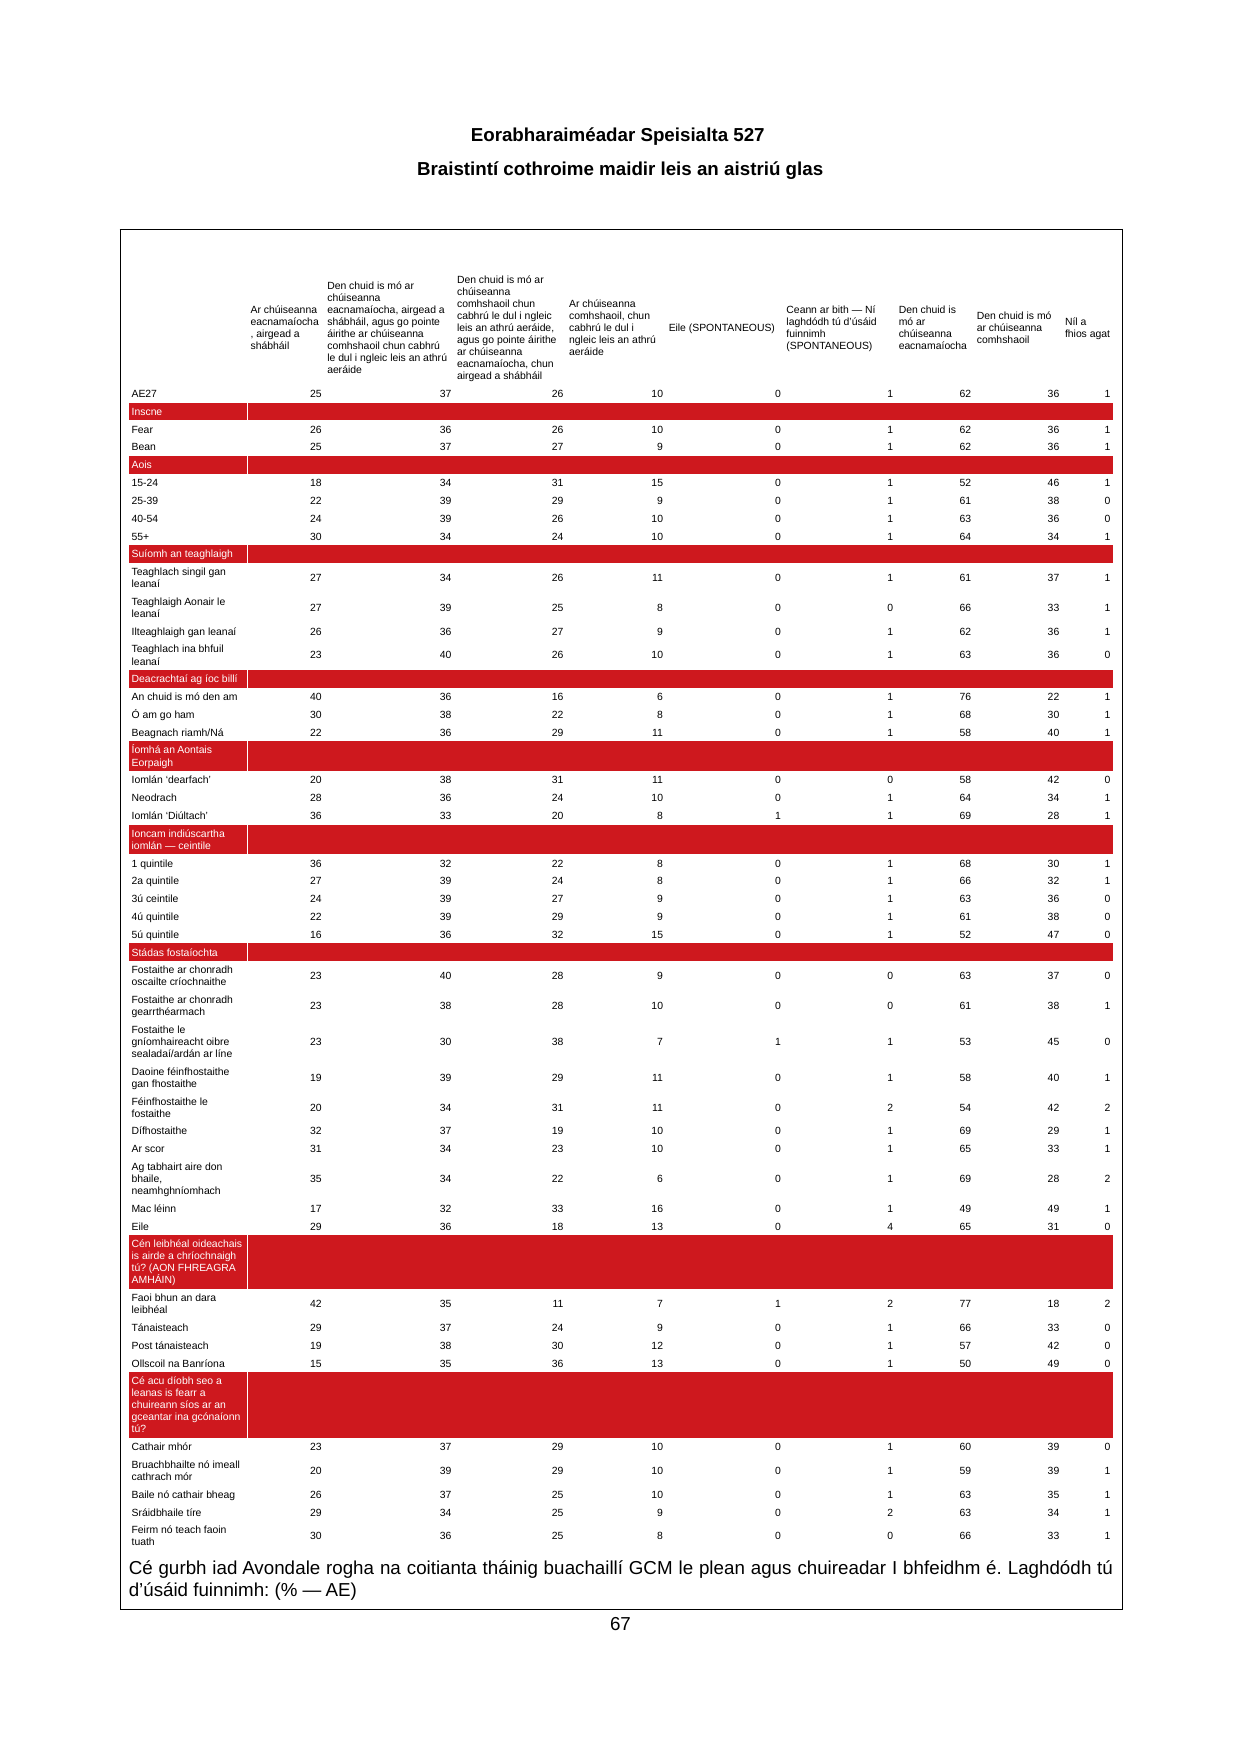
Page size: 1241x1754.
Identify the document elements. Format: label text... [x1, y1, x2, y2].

table_cell An chuid is mó den am [129, 688, 247, 706]
table_cell 1 [1062, 872, 1113, 890]
table_cell 0 [666, 527, 783, 545]
table_cell Feirm nó teach faoin tuath [129, 1521, 247, 1551]
table_cell Mac léinn [129, 1200, 247, 1217]
table_cell 1 [783, 1158, 896, 1199]
table_cell Inscne [129, 403, 247, 420]
table_cell 38 [454, 1021, 566, 1062]
table_cell 9 [566, 492, 666, 509]
table_cell 66 [896, 1319, 974, 1336]
table_cell 37 [974, 563, 1062, 593]
table_header Ar chúiseanna eacnamaíocha, airgead a shábháil [248, 271, 324, 385]
table_cell 30 [248, 706, 324, 723]
table_cell 30 [248, 527, 324, 545]
table_cell 9 [566, 623, 666, 640]
table_cell 26 [248, 623, 324, 640]
table_cell [1062, 943, 1113, 961]
table_cell 1 [783, 872, 896, 890]
table_cell 38 [324, 771, 454, 789]
table_cell 0 [666, 474, 783, 492]
table_cell 38 [324, 706, 454, 723]
table_cell 39 [974, 1456, 1062, 1485]
table_cell 22 [974, 688, 1062, 706]
table_cell 37 [324, 1485, 454, 1503]
table_cell 2 [783, 1092, 896, 1122]
table_cell 1 [1062, 991, 1113, 1021]
table_cell 52 [896, 926, 974, 943]
table_cell 24 [454, 872, 566, 890]
table_cell 35 [974, 1485, 1062, 1503]
table_cell 37 [324, 1319, 454, 1336]
table_cell [566, 670, 666, 688]
table_cell 1 [1062, 854, 1113, 872]
table_cell 24 [248, 890, 324, 908]
table_cell 0 [666, 1503, 783, 1521]
table_cell 1 [1062, 807, 1113, 824]
table_cell [566, 741, 666, 771]
table_cell 36 [324, 926, 454, 943]
table_cell 25 [248, 438, 324, 456]
table_cell 0 [666, 1158, 783, 1199]
table_cell 34 [324, 1092, 454, 1122]
table_cell 47 [974, 926, 1062, 943]
table_cell 16 [454, 688, 566, 706]
table_cell [666, 670, 783, 688]
table_cell 61 [896, 563, 974, 593]
table_cell 26 [454, 385, 566, 402]
table_cell 66 [896, 872, 974, 890]
table_cell 33 [974, 1521, 1062, 1551]
table_cell 28 [454, 991, 566, 1021]
table_cell 8 [566, 807, 666, 824]
table_cell 1 [783, 1336, 896, 1354]
table_cell [666, 1235, 783, 1289]
table_cell 7 [566, 1289, 666, 1319]
table_cell 0 [666, 509, 783, 527]
table_cell 1 [783, 492, 896, 509]
table_header Den chuid is mó ar chúiseanna eacnamaíocha, airgead a shábháil, agus go pointe áirithe ar chúiseanna comhshaoil chun cabhrú le dul i ngleic leis an athrú aeráide [324, 271, 454, 385]
table_cell 0 [666, 1319, 783, 1336]
table_cell 25 [454, 1521, 566, 1551]
table_cell 1 [783, 563, 896, 593]
table_cell Tánaisteach [129, 1319, 247, 1336]
table_cell 36 [974, 509, 1062, 527]
table_cell 1 [783, 1354, 896, 1372]
table_cell 0 [1062, 908, 1113, 926]
table_cell 1 [783, 438, 896, 456]
table_cell [248, 1372, 324, 1438]
table_cell 0 [666, 688, 783, 706]
table_cell 8 [566, 872, 666, 890]
table_cell [1062, 545, 1113, 563]
table_cell 18 [454, 1217, 566, 1235]
table_cell Teaghlach ina bhfuil leanaí [129, 640, 247, 670]
table_cell 40 [324, 640, 454, 670]
table_cell Ollscoil na Banríona [129, 1354, 247, 1372]
table_cell [896, 1235, 974, 1289]
table_cell 30 [324, 1021, 454, 1062]
table_cell 1 [1062, 724, 1113, 741]
table_cell Eile [129, 1217, 247, 1235]
table_cell 27 [248, 872, 324, 890]
table_cell 0 [1062, 1336, 1113, 1354]
table_cell 36 [974, 623, 1062, 640]
table_cell Ioncam indiúscartha iomlán — ceintile [129, 825, 247, 854]
table_cell [783, 456, 896, 474]
table_cell 19 [454, 1122, 566, 1140]
table_cell 34 [324, 474, 454, 492]
table_cell 1 [783, 385, 896, 402]
table_cell 22 [454, 706, 566, 723]
table_cell [566, 1235, 666, 1289]
table_cell 42 [974, 1336, 1062, 1354]
table_cell 62 [896, 385, 974, 402]
table_cell 1 [1062, 1456, 1113, 1485]
table_cell 30 [248, 1521, 324, 1551]
table_cell Fostaithe le gníomhaireacht oibre sealadaí/ardán ar líne [129, 1021, 247, 1062]
table_cell 1 [1062, 1200, 1113, 1217]
table_header Ceann ar bith — Ní laghdódh tú d’úsáid fuinnimh (SPONTANEOUS) [783, 271, 896, 385]
table_cell 22 [248, 908, 324, 926]
table_cell [324, 741, 454, 771]
table_header Den chuid is mó ar chúiseanna comhshaoil [974, 271, 1062, 385]
table_cell 37 [324, 1122, 454, 1140]
table_cell 0 [783, 593, 896, 622]
table_cell Dífhostaithe [129, 1122, 247, 1140]
table_cell 36 [324, 724, 454, 741]
table_cell 20 [248, 771, 324, 789]
table_cell 77 [896, 1289, 974, 1319]
table_cell Ilteaghlaigh gan leanaí [129, 623, 247, 640]
table_cell 0 [666, 789, 783, 807]
table_cell 37 [974, 961, 1062, 991]
table_cell 0 [666, 640, 783, 670]
table_cell 8 [566, 854, 666, 872]
table_cell 10 [566, 991, 666, 1021]
table_cell [454, 825, 566, 854]
table_cell 39 [324, 1063, 454, 1092]
table_cell 58 [896, 1063, 974, 1092]
table_cell 0 [1062, 1354, 1113, 1372]
table_cell Fostaithe ar chonradh oscailte críochnaithe [129, 961, 247, 991]
table_cell 64 [896, 789, 974, 807]
table_cell [783, 403, 896, 420]
table_cell [1062, 1372, 1113, 1438]
table_cell Cathair mhór [129, 1438, 247, 1456]
table_cell 0 [1062, 890, 1113, 908]
table_cell 1 [783, 908, 896, 926]
table_cell 2 [783, 1503, 896, 1521]
table_cell 1 [1062, 1485, 1113, 1503]
table_cell 1 [783, 527, 896, 545]
table_cell 60 [896, 1438, 974, 1456]
table_cell [783, 545, 896, 563]
table_cell 16 [248, 926, 324, 943]
table_cell [324, 1372, 454, 1438]
table_cell 33 [974, 593, 1062, 622]
table_cell 40 [974, 724, 1062, 741]
table_cell 38 [974, 991, 1062, 1021]
table_cell 1 [1062, 474, 1113, 492]
table_cell 36 [974, 890, 1062, 908]
table_cell 33 [454, 1200, 566, 1217]
table_cell 31 [974, 1217, 1062, 1235]
table_cell 1 [783, 509, 896, 527]
table_cell 69 [896, 807, 974, 824]
table_cell 11 [454, 1289, 566, 1319]
table_cell 0 [666, 1092, 783, 1122]
table_cell 9 [566, 961, 666, 991]
table_cell 65 [896, 1217, 974, 1235]
table_cell 23 [248, 961, 324, 991]
table_cell 39 [324, 1456, 454, 1485]
table_cell 1 [783, 1319, 896, 1336]
table_cell [783, 1235, 896, 1289]
table_cell 32 [324, 854, 454, 872]
table_cell 36 [324, 789, 454, 807]
table_cell 1 [1062, 385, 1113, 402]
table_cell Fostaithe ar chonradh gearrthéarmach [129, 991, 247, 1021]
table_cell 42 [974, 1092, 1062, 1122]
table_cell 25 [454, 593, 566, 622]
table_cell [666, 825, 783, 854]
table_cell 1 [783, 623, 896, 640]
table_cell [783, 741, 896, 771]
table_cell 61 [896, 908, 974, 926]
table_cell 0 [666, 872, 783, 890]
table_cell 0 [666, 492, 783, 509]
table_cell 10 [566, 420, 666, 438]
table_cell 28 [974, 1158, 1062, 1199]
table_cell 1 [1062, 420, 1113, 438]
table_cell 2 [783, 1289, 896, 1319]
table_cell Sráidbhaile tíre [129, 1503, 247, 1521]
table_cell [783, 1372, 896, 1438]
table_cell 9 [566, 1503, 666, 1521]
table_cell 0 [666, 563, 783, 593]
table_cell 64 [896, 527, 974, 545]
table_cell 33 [324, 807, 454, 824]
table_cell 25 [454, 1485, 566, 1503]
table_cell 10 [566, 1140, 666, 1158]
table_cell 10 [566, 789, 666, 807]
table_cell 1 [666, 807, 783, 824]
table_cell 24 [454, 1319, 566, 1336]
table_cell 33 [974, 1140, 1062, 1158]
table_cell 42 [248, 1289, 324, 1319]
table_cell Faoi bhun an dara leibhéal [129, 1289, 247, 1319]
table_cell 35 [324, 1354, 454, 1372]
table_cell 27 [248, 563, 324, 593]
table_cell 52 [896, 474, 974, 492]
table_cell [896, 403, 974, 420]
table_cell Daoine féinfhostaithe gan fhostaithe [129, 1063, 247, 1092]
table_cell 63 [896, 961, 974, 991]
table_cell 1 [666, 1289, 783, 1319]
table_cell 11 [566, 724, 666, 741]
table_header [129, 271, 247, 385]
table_cell 0 [1062, 1021, 1113, 1062]
table_cell 1 [1062, 593, 1113, 622]
table_cell 11 [566, 1092, 666, 1122]
table_cell 1 [783, 474, 896, 492]
table_cell 5ú quintile [129, 926, 247, 943]
table_cell Bean [129, 438, 247, 456]
table_cell [566, 1372, 666, 1438]
table_cell [248, 456, 324, 474]
table_cell 0 [666, 961, 783, 991]
table_cell 31 [454, 771, 566, 789]
table_cell 63 [896, 1503, 974, 1521]
table_cell 26 [248, 1485, 324, 1503]
table_cell 9 [566, 890, 666, 908]
table_cell 30 [974, 706, 1062, 723]
table_cell 20 [248, 1092, 324, 1122]
table_cell 1 [783, 1063, 896, 1092]
table_cell 6 [566, 1158, 666, 1199]
table_cell [896, 456, 974, 474]
table_cell [974, 1372, 1062, 1438]
table_cell 26 [248, 420, 324, 438]
table_cell 1 [783, 640, 896, 670]
table_cell 0 [666, 1140, 783, 1158]
table_cell 1 [783, 706, 896, 723]
table_cell [974, 825, 1062, 854]
table_cell 34 [324, 563, 454, 593]
table_header Ar chúiseanna comhshaoil, chun cabhrú le dul i ngleic leis an athrú aeráide [566, 271, 666, 385]
table_cell 29 [454, 492, 566, 509]
table_cell 32 [324, 1200, 454, 1217]
table_cell [666, 456, 783, 474]
table_cell 22 [454, 1158, 566, 1199]
table_cell [454, 1235, 566, 1289]
table_cell 29 [248, 1503, 324, 1521]
table_cell 36 [248, 807, 324, 824]
table_cell 40 [248, 688, 324, 706]
table_cell 24 [248, 509, 324, 527]
table_cell 0 [783, 1521, 896, 1551]
table_cell 0 [666, 1485, 783, 1503]
table_cell 34 [974, 789, 1062, 807]
table_cell 20 [454, 807, 566, 824]
table_cell Iomlán ‘dearfach’ [129, 771, 247, 789]
table_cell [974, 403, 1062, 420]
table_cell 0 [666, 854, 783, 872]
table_cell [1062, 1235, 1113, 1289]
table_cell 45 [974, 1021, 1062, 1062]
table_cell 1 [783, 789, 896, 807]
table_cell 36 [974, 640, 1062, 670]
table_cell 28 [974, 807, 1062, 824]
table_cell 27 [454, 438, 566, 456]
table_cell 18 [974, 1289, 1062, 1319]
table_cell 62 [896, 438, 974, 456]
table_cell 34 [974, 527, 1062, 545]
table_cell [248, 403, 324, 420]
table_cell 57 [896, 1336, 974, 1354]
table_cell [566, 943, 666, 961]
table_cell 0 [666, 991, 783, 1021]
table_cell 0 [666, 420, 783, 438]
table_cell 36 [324, 623, 454, 640]
table_cell 63 [896, 509, 974, 527]
table_cell [324, 670, 454, 688]
table_cell 69 [896, 1122, 974, 1140]
table_cell [454, 403, 566, 420]
table_cell 3ú ceintile [129, 890, 247, 908]
table_cell 39 [324, 509, 454, 527]
table_cell 1 [783, 724, 896, 741]
table_cell 36 [248, 854, 324, 872]
table_cell 65 [896, 1140, 974, 1158]
table_cell [454, 456, 566, 474]
table_cell 26 [454, 563, 566, 593]
table_cell 0 [666, 926, 783, 943]
table_cell 10 [566, 509, 666, 527]
table_cell 1 [1062, 1521, 1113, 1551]
table_cell 36 [324, 420, 454, 438]
table_cell 40 [974, 1063, 1062, 1092]
table_cell [566, 403, 666, 420]
table_cell [783, 943, 896, 961]
table_cell 38 [974, 908, 1062, 926]
table_cell 24 [454, 527, 566, 545]
table_cell Féinfhostaithe le fostaithe [129, 1092, 247, 1122]
table_cell 1 [783, 1122, 896, 1140]
table_cell [896, 670, 974, 688]
table_cell Ar scor [129, 1140, 247, 1158]
table_cell 6 [566, 688, 666, 706]
table_cell 0 [1062, 771, 1113, 789]
table_cell 37 [324, 385, 454, 402]
table_cell Iomlán ‘Diúltach’ [129, 807, 247, 824]
table_cell 1 [1062, 1122, 1113, 1140]
table_cell 38 [324, 1336, 454, 1354]
table_cell 1 [783, 926, 896, 943]
table_cell 0 [1062, 926, 1113, 943]
table_cell 16 [566, 1200, 666, 1217]
table_header Níl a fhios agat [1062, 271, 1113, 385]
table_cell [324, 825, 454, 854]
table_cell 1 [783, 1140, 896, 1158]
table_cell 0 [666, 1200, 783, 1217]
table_cell 12 [566, 1336, 666, 1354]
table_cell [666, 741, 783, 771]
table_cell 33 [974, 1319, 1062, 1336]
table_cell Íomhá an Aontais Eorpaigh [129, 741, 247, 771]
table_cell 58 [896, 771, 974, 789]
table_cell 1 quintile [129, 854, 247, 872]
table_cell 1 [783, 420, 896, 438]
table_cell 32 [974, 872, 1062, 890]
table_cell 25-39 [129, 492, 247, 509]
table_cell 34 [324, 1503, 454, 1521]
table_cell 1 [783, 890, 896, 908]
table_header Den chuid is mó ar chúiseanna comhshaoil chun cabhrú le dul i ngleic leis an athrú aeráide, agus go pointe áirithe ar chúiseanna eacnamaíocha, chun airgead a shábháil [454, 271, 566, 385]
table_cell [1062, 825, 1113, 854]
table_cell [974, 741, 1062, 771]
table_cell 46 [974, 474, 1062, 492]
table_cell [454, 943, 566, 961]
table_cell 32 [454, 926, 566, 943]
table_cell 36 [324, 1217, 454, 1235]
table_cell 15 [566, 474, 666, 492]
table_cell [974, 943, 1062, 961]
table_cell 29 [454, 1456, 566, 1485]
table_cell [454, 545, 566, 563]
table_cell 15 [566, 926, 666, 943]
table_cell 1 [1062, 789, 1113, 807]
table_cell 29 [454, 724, 566, 741]
table_cell 39 [324, 890, 454, 908]
table_cell 1 [1062, 1063, 1113, 1092]
table_cell Teaghlaigh Aonair le leanaí [129, 593, 247, 622]
table_cell [324, 1235, 454, 1289]
table_cell 0 [1062, 961, 1113, 991]
table_cell Ag tabhairt aire don bhaile, neamhghníomhach [129, 1158, 247, 1199]
table_cell Beagnach riamh/Ná [129, 724, 247, 741]
table_cell Teaghlach singil gan leanaí [129, 563, 247, 593]
table_cell [974, 545, 1062, 563]
table_cell [666, 1372, 783, 1438]
table_cell 63 [896, 1485, 974, 1503]
table_cell 7 [566, 1021, 666, 1062]
table_cell 23 [248, 1438, 324, 1456]
table_cell Cé acu díobh seo a leanas is fearr a chuireann síos ar an gceantar ina gcónaíonn tú? [129, 1372, 247, 1438]
table_cell 31 [454, 1092, 566, 1122]
table_cell 29 [248, 1319, 324, 1336]
table_cell 22 [454, 854, 566, 872]
table_cell 0 [666, 1336, 783, 1354]
table_cell 37 [324, 1438, 454, 1456]
table_cell 10 [566, 640, 666, 670]
table_cell 1 [783, 1200, 896, 1217]
table_cell [248, 825, 324, 854]
table_cell 0 [666, 1122, 783, 1140]
table_cell 63 [896, 890, 974, 908]
table_cell 0 [666, 771, 783, 789]
table_cell Baile nó cathair bheag [129, 1485, 247, 1503]
table_cell 1 [783, 854, 896, 872]
table_cell 29 [454, 1063, 566, 1092]
table_cell 58 [896, 724, 974, 741]
table_cell [248, 1235, 324, 1289]
table_cell 31 [248, 1140, 324, 1158]
text Cé gurbh iad Avondale rogha na coitianta tháinig buachaillí GCM le plean agus chuireadar I bhfeidhm é. Laghdódh tú d’úsáid fuinnimh: (% — AE) [128, 1557, 1113, 1600]
table_cell [1062, 670, 1113, 688]
table_cell 66 [896, 1521, 974, 1551]
table_cell [454, 1372, 566, 1438]
table_cell [974, 456, 1062, 474]
table_cell [566, 545, 666, 563]
table_cell [896, 1372, 974, 1438]
table_cell 0 [666, 593, 783, 622]
table_cell 0 [666, 1217, 783, 1235]
table_cell 13 [566, 1354, 666, 1372]
table_cell 28 [248, 789, 324, 807]
table_cell 39 [324, 492, 454, 509]
table_cell 0 [666, 438, 783, 456]
table_cell 1 [783, 1456, 896, 1485]
table_cell 8 [566, 706, 666, 723]
table_cell 23 [248, 640, 324, 670]
table_cell 9 [566, 438, 666, 456]
table_cell 4 [783, 1217, 896, 1235]
table_cell 36 [974, 438, 1062, 456]
table_cell Stádas fostaíochta [129, 943, 247, 961]
table_cell 2a quintile [129, 872, 247, 890]
table_cell [324, 545, 454, 563]
table_cell Post tánaisteach [129, 1336, 247, 1354]
table_cell 2 [1062, 1092, 1113, 1122]
table_cell 66 [896, 593, 974, 622]
table_cell 1 [1062, 706, 1113, 723]
table_cell 68 [896, 854, 974, 872]
table_cell [666, 545, 783, 563]
table_cell [666, 403, 783, 420]
table_cell 26 [454, 420, 566, 438]
table_cell 0 [783, 991, 896, 1021]
table_cell 29 [454, 1438, 566, 1456]
table_cell 19 [248, 1063, 324, 1092]
table_cell 27 [248, 593, 324, 622]
table_cell 0 [666, 1354, 783, 1372]
table_cell 0 [666, 890, 783, 908]
table_cell 49 [974, 1200, 1062, 1217]
table_cell 0 [666, 1521, 783, 1551]
table_cell 54 [896, 1092, 974, 1122]
table_cell 25 [454, 1503, 566, 1521]
table_cell 8 [566, 593, 666, 622]
table_cell Fear [129, 420, 247, 438]
table_cell [566, 456, 666, 474]
table_cell [566, 825, 666, 854]
table_cell 30 [974, 854, 1062, 872]
table_cell 18 [248, 474, 324, 492]
table_cell 10 [566, 1122, 666, 1140]
table_cell 0 [1062, 509, 1113, 527]
table_cell 49 [896, 1200, 974, 1217]
table_cell 23 [454, 1140, 566, 1158]
table_cell 1 [783, 1438, 896, 1456]
table_cell 0 [666, 1456, 783, 1485]
table_cell 2 [1062, 1289, 1113, 1319]
table_cell 13 [566, 1217, 666, 1235]
table_cell 0 [1062, 492, 1113, 509]
table_cell 28 [454, 961, 566, 991]
table_cell 24 [454, 789, 566, 807]
table_cell Ó am go ham [129, 706, 247, 723]
table_cell 62 [896, 623, 974, 640]
table_cell 1 [1062, 563, 1113, 593]
table_cell 11 [566, 1063, 666, 1092]
table_cell 1 [1062, 688, 1113, 706]
table_cell 38 [324, 991, 454, 1021]
table_cell 42 [974, 771, 1062, 789]
table_cell 1 [1062, 623, 1113, 640]
table_cell Suíomh an teaghlaigh [129, 545, 247, 563]
table_cell 10 [566, 385, 666, 402]
table_cell [454, 741, 566, 771]
table_cell 69 [896, 1158, 974, 1199]
table_cell 36 [324, 688, 454, 706]
table_cell [324, 403, 454, 420]
table_cell 32 [248, 1122, 324, 1140]
table_cell Cén leibhéal oideachais is airde a chríochnaigh tú? (AON FHREAGRA AMHÁIN) [129, 1235, 247, 1289]
table_cell [248, 741, 324, 771]
table_cell 36 [974, 385, 1062, 402]
table_cell 10 [566, 527, 666, 545]
table_cell 1 [1062, 1140, 1113, 1158]
table_cell 61 [896, 492, 974, 509]
table_cell 1 [1062, 527, 1113, 545]
table_cell 76 [896, 688, 974, 706]
table_cell 0 [1062, 1319, 1113, 1336]
table_cell 0 [666, 908, 783, 926]
table_cell 1 [666, 1021, 783, 1062]
table_cell [783, 670, 896, 688]
table_header Den chuid is mó ar chúiseanna eacnamaíocha [896, 271, 974, 385]
table_cell 39 [324, 872, 454, 890]
table_cell 40 [324, 961, 454, 991]
table_cell 11 [566, 563, 666, 593]
table_cell 22 [248, 724, 324, 741]
table_cell 68 [896, 706, 974, 723]
table_cell 36 [324, 1521, 454, 1551]
table_cell [783, 825, 896, 854]
table_cell 35 [324, 1289, 454, 1319]
table_cell 34 [324, 527, 454, 545]
table_cell 37 [324, 438, 454, 456]
table_cell 29 [248, 1217, 324, 1235]
table_cell 26 [454, 509, 566, 527]
table_cell 0 [1062, 1438, 1113, 1456]
table_cell 9 [566, 908, 666, 926]
table_cell 55+ [129, 527, 247, 545]
table_cell 0 [666, 1438, 783, 1456]
table_cell 30 [454, 1336, 566, 1354]
table_cell 11 [566, 771, 666, 789]
table_cell 62 [896, 420, 974, 438]
table_cell [248, 545, 324, 563]
table_cell 0 [783, 961, 896, 991]
table_cell 36 [454, 1354, 566, 1372]
table_cell [896, 943, 974, 961]
table_cell [324, 456, 454, 474]
table_cell [454, 670, 566, 688]
table_cell 22 [248, 492, 324, 509]
table_cell 27 [454, 890, 566, 908]
table_cell 1 [783, 688, 896, 706]
table_cell 39 [324, 593, 454, 622]
table_cell 0 [666, 706, 783, 723]
table_cell 23 [248, 991, 324, 1021]
table_cell 40-54 [129, 509, 247, 527]
table_cell 25 [248, 385, 324, 402]
table_cell [896, 545, 974, 563]
table_cell Neodrach [129, 789, 247, 807]
table_cell 1 [783, 807, 896, 824]
table_cell 20 [248, 1456, 324, 1485]
table_header Eile (SPONTANEOUS) [666, 271, 783, 385]
table_cell 0 [666, 724, 783, 741]
table_cell Aois [129, 456, 247, 474]
table_cell 0 [666, 385, 783, 402]
table_cell [896, 825, 974, 854]
table_cell 49 [974, 1354, 1062, 1372]
table_cell 10 [566, 1438, 666, 1456]
table_cell Deacrachtaí ag íoc billí [129, 670, 247, 688]
table_cell 36 [974, 420, 1062, 438]
table_cell 26 [454, 640, 566, 670]
table_cell 27 [454, 623, 566, 640]
table_cell 34 [324, 1140, 454, 1158]
table_cell 35 [248, 1158, 324, 1199]
table_cell [248, 670, 324, 688]
table_cell 34 [324, 1158, 454, 1199]
table_cell [248, 943, 324, 961]
table_cell 1 [1062, 1503, 1113, 1521]
table_cell 0 [666, 623, 783, 640]
table_cell 59 [896, 1456, 974, 1485]
table_cell [324, 943, 454, 961]
table_cell 1 [1062, 438, 1113, 456]
table_cell 34 [974, 1503, 1062, 1521]
table_cell 0 [666, 1063, 783, 1092]
table_cell [1062, 403, 1113, 420]
table_cell 10 [566, 1456, 666, 1485]
table_cell [1062, 456, 1113, 474]
table_cell 39 [324, 908, 454, 926]
table_cell 29 [454, 908, 566, 926]
table_cell 9 [566, 1319, 666, 1336]
table_cell 0 [783, 771, 896, 789]
table_cell Bruachbhailte nó imeall cathrach mór [129, 1456, 247, 1485]
table_cell AE27 [129, 385, 247, 402]
table_cell [1062, 741, 1113, 771]
table_cell 53 [896, 1021, 974, 1062]
table_cell 29 [974, 1122, 1062, 1140]
table_cell 31 [454, 474, 566, 492]
table_cell 23 [248, 1021, 324, 1062]
table_cell 1 [783, 1021, 896, 1062]
table_cell 10 [566, 1485, 666, 1503]
table_cell [896, 741, 974, 771]
table_cell 17 [248, 1200, 324, 1217]
table_cell 2 [1062, 1158, 1113, 1199]
table_cell 4ú quintile [129, 908, 247, 926]
table_cell 38 [974, 492, 1062, 509]
table_cell 50 [896, 1354, 974, 1372]
table_cell 15-24 [129, 474, 247, 492]
table_cell 63 [896, 640, 974, 670]
table_cell 1 [783, 1485, 896, 1503]
table_cell 61 [896, 991, 974, 1021]
table_cell [666, 943, 783, 961]
table_cell 39 [974, 1438, 1062, 1456]
table_cell 0 [1062, 640, 1113, 670]
table_cell 15 [248, 1354, 324, 1372]
table_cell 0 [1062, 1217, 1113, 1235]
table_cell [974, 1235, 1062, 1289]
table_cell [974, 670, 1062, 688]
table_cell 19 [248, 1336, 324, 1354]
table_cell 8 [566, 1521, 666, 1551]
